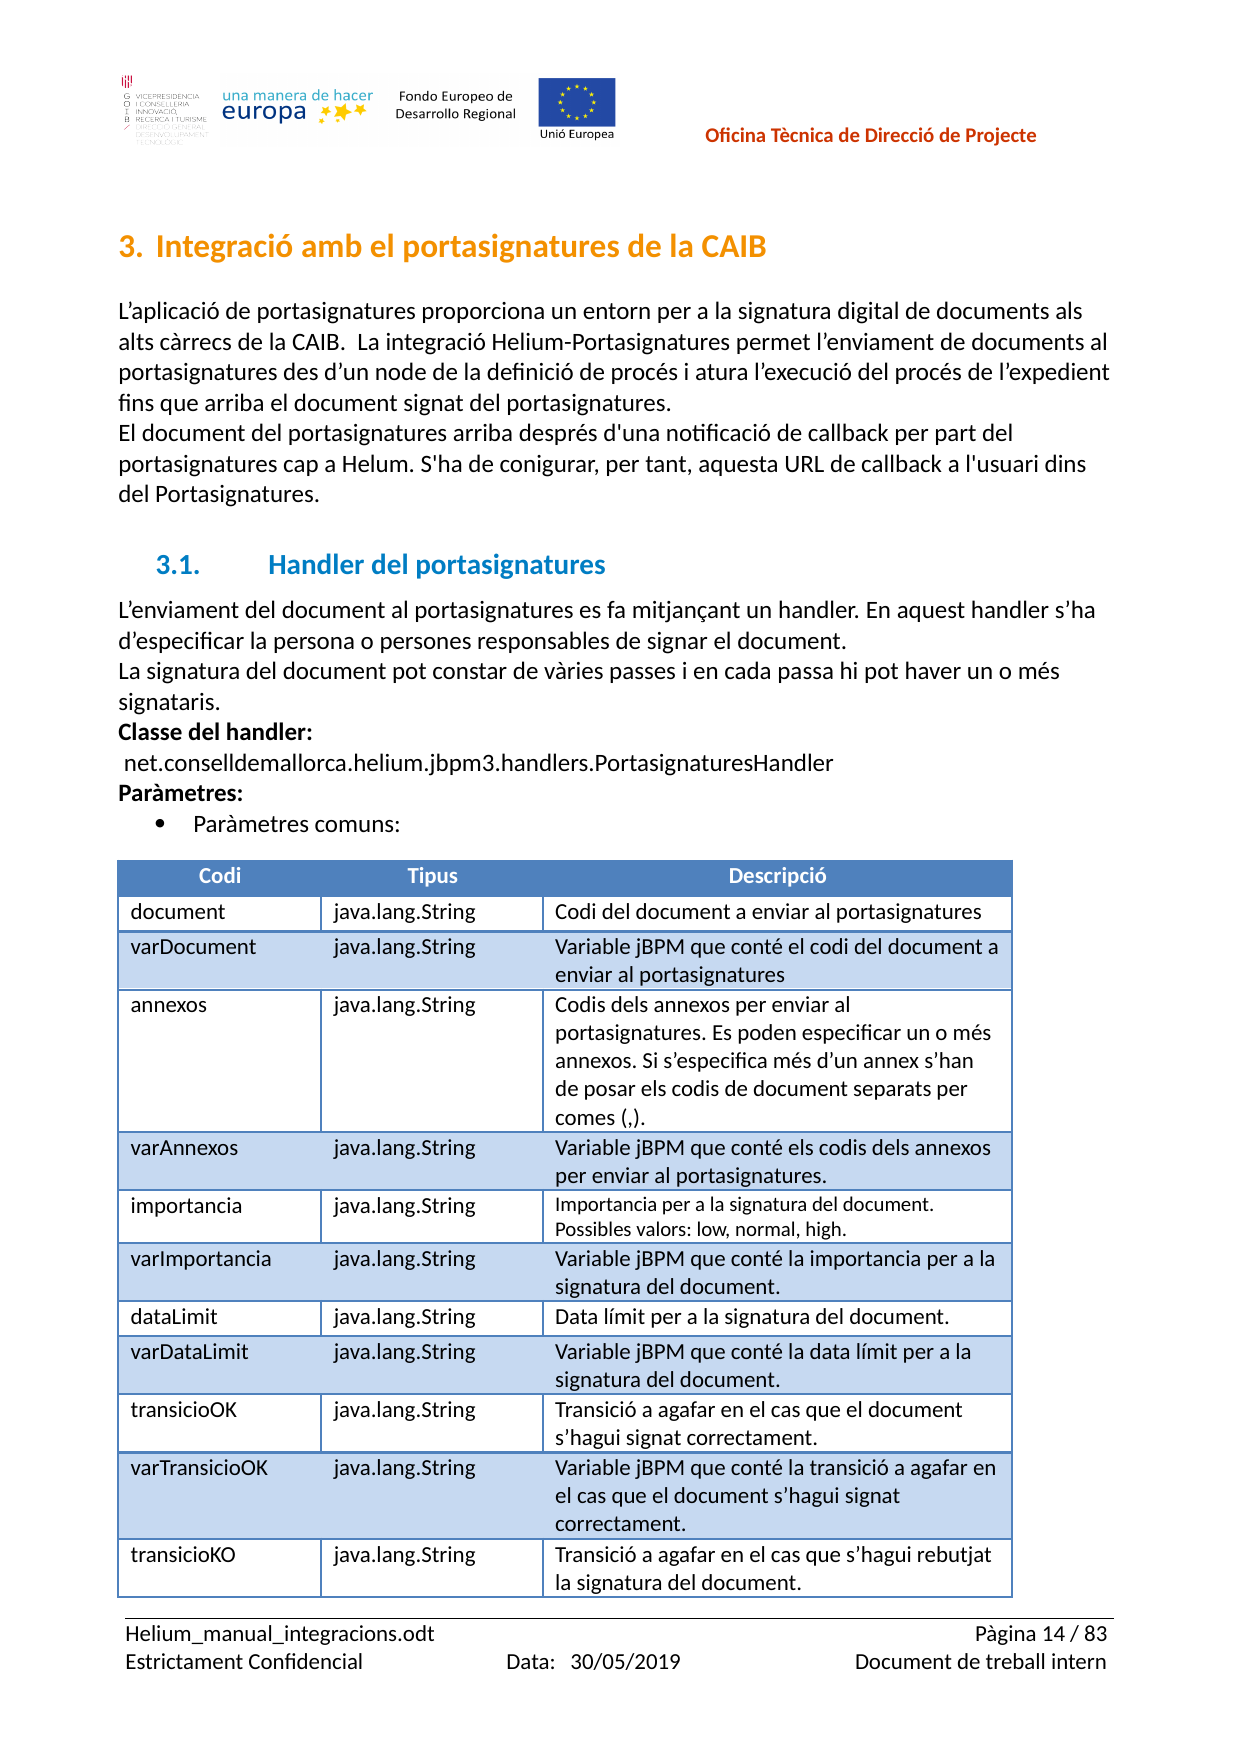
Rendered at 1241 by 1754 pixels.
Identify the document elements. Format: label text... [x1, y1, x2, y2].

table_cell Data límit per a la signatura del document. [544, 1302, 1011, 1335]
table_header Descripció [543, 862, 1011, 895]
table_cell java.lang.String [321, 1244, 543, 1300]
table_cell Importancia per a la signatura del document. Possibles valors: low, normal, high. [544, 1191, 1011, 1242]
table_cell Transició a agafar en el cas que el document s’hagui signat correctament. [544, 1395, 1011, 1451]
table_header Tipus [321, 862, 543, 895]
table_cell varAnnexos [119, 1133, 321, 1189]
text net.conselldemallorca.helium.jbpm3.handlers.PortasignaturesHandler [118, 747, 1122, 778]
table_cell Codis dels annexos per enviar al portasignatures. Es poden especificar un o més annexos. Si s’especifica més d’un annex s’han de posar els codis de document separats per comes (,). [544, 991, 1011, 1131]
subtitle Handler del portasignatures [155, 546, 1122, 582]
table_cell Variable jBPM que conté el codi del document a enviar al portasignatures [543, 933, 1011, 988]
table_cell varTransicioOK [119, 1454, 321, 1538]
text El document del portasignatures arriba després d'una notificació de callback per part del portasignatures cap a Helum. S'ha de conigurar, per tant, aquesta URL de callback a l'usuari dins del Portasignatures. [118, 417, 1122, 509]
text Paràmetres: [118, 778, 1122, 808]
table_cell dataLimit [119, 1302, 320, 1335]
table_cell java.lang.String [322, 1395, 542, 1451]
table_cell java.lang.String [322, 897, 542, 930]
table_cell varDataLimit [119, 1337, 321, 1393]
table_header Codi [119, 862, 321, 895]
table_cell java.lang.String [321, 1337, 543, 1393]
table_cell Codi del document a enviar al portasignatures [544, 897, 1011, 930]
picture [219, 73, 621, 147]
table_cell Variable jBPM que conté la data límit per a la signatura del document. [543, 1337, 1011, 1393]
table_cell Variable jBPM que conté la transició a agafar en el cas que el document s’hagui signat correctament. [543, 1454, 1011, 1538]
list Paràmetres comuns: [156, 808, 1122, 839]
table_cell varDocument [119, 933, 321, 988]
text La signatura del document pot constar de vàries passes i en cada passa hi pot haver un o més signataris. [118, 656, 1122, 717]
table_cell importancia [119, 1191, 320, 1242]
table_cell Variable jBPM que conté la importancia per a la signatura del document. [543, 1244, 1011, 1300]
text Classe del handler: [118, 717, 1122, 747]
table_cell transicioKO [119, 1540, 320, 1596]
table_cell java.lang.String [322, 1302, 542, 1335]
table_cell transicioOK [119, 1395, 320, 1451]
table_cell varImportancia [119, 1244, 321, 1300]
table_cell java.lang.String [322, 1191, 542, 1242]
table_cell Transició a agafar en el cas que s’hagui rebutjat la signatura del document. [544, 1540, 1011, 1596]
text L’aplicació de portasignatures proporciona un entorn per a la signatura digital de documents als alts càrrecs de la CAIB. La integració Helium-Portasignatures permet l’enviament de documents al portasignatures des d’un node de la definició de procés i atura l’execució del procés de l’expedient fins que arriba el document signat del portasignatures. [118, 295, 1122, 417]
table_cell document [119, 897, 320, 930]
picture [118, 73, 213, 147]
subtitle Integració amb el portasignatures de la CAIB [118, 225, 1122, 266]
text L’enviament del document al portasignatures es fa mitjançant un handler. En aquest handler s’ha d’especificar la persona o persones responsables de signar el document. [118, 594, 1122, 656]
table_cell java.lang.String [321, 933, 543, 988]
table_cell Variable jBPM que conté els codis dels annexos per enviar al portasignatures. [543, 1133, 1011, 1189]
table_cell java.lang.String [322, 1540, 542, 1596]
table_cell java.lang.String [321, 1454, 543, 1538]
table_cell java.lang.String [322, 991, 542, 1131]
table_cell java.lang.String [321, 1133, 543, 1189]
table_cell annexos [119, 991, 320, 1131]
